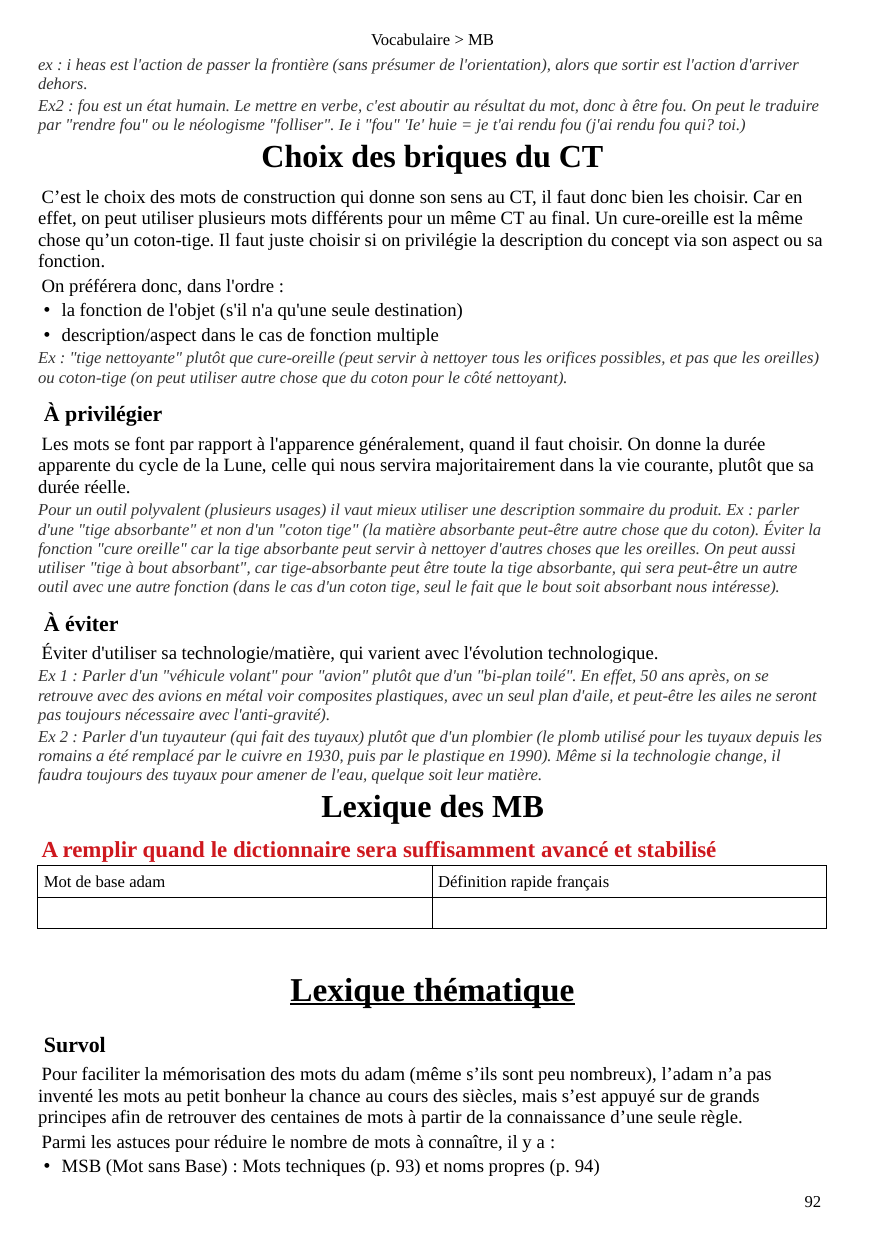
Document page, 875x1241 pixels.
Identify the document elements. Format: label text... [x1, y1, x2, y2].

text Éviter d'utiliser sa technologie/matière, qui varient avec l'évolution technologique. [38, 642, 827, 663]
subtitle Survol [44, 1032, 827, 1057]
table_cell [38, 898, 432, 928]
subtitle Lexique des MB [38, 787, 827, 824]
subtitle À privilégier [44, 401, 827, 427]
text Pour faciliter la mémorisation des mots du adam (même s’ils sont peu nombreux), l’adam n’a pas inventé les mots au petit bonheur la chance au cours des siècles, mais s’est appuyé sur de grands principes afin de retrouver des centaines de mots à partir de la connaissance d’une seule règle. [38, 1063, 827, 1128]
text Pour un outil polyvalent (plusieurs usages) il vaut mieux utiliser une description sommaire du produit. Ex : parler d'une "tige absorbante" et non d'un "coton tige" (la matière absorbante peut-être autre chose que du coton). Éviter la fonction "cure oreille" car la tige absorbante peut servir à nettoyer d'autres choses que les oreilles. On peut aussi utiliser "tige à bout absorbant", car tige-absorbante peut être toute la tige absorbante, qui sera peut-être un autre outil avec une autre fonction (dans le cas d'un coton tige, seul le fait que le bout soit absorbant nous intéresse). [38, 500, 827, 596]
subtitle À éviter [44, 611, 827, 636]
text Ex : "tige nettoyante" plutôt que cure-oreille (peut servir à nettoyer tous les orifices possibles, et pas que les oreilles) ou coton-tige (on peut utiliser autre chose que du coton pour le côté nettoyant). [38, 348, 827, 387]
text Ex 2 : Parler d'un tuyauteur (qui fait des tuyaux) plutôt que d'un plombier (le plomb utilisé pour les tuyaux depuis les romains a été remplacé par le cuivre en 1930, puis par le plastique en 1990). Même si la technologie change, il faudra toujours des tuyaux pour amener de l'eau, quelque soit leur matière. [38, 727, 827, 784]
list MSB (Mot sans Base) : Mots techniques (p. 93) et noms propres (p. 94) [44, 1155, 827, 1177]
table_cell [433, 898, 826, 928]
text Parmi les astuces pour réduire le nombre de mots à connaître, il y a : [38, 1131, 827, 1152]
table_header Définition rapide français [433, 866, 826, 897]
subtitle Lexique thématique [38, 970, 827, 1008]
table_header Mot de base adam [38, 866, 432, 897]
text Ex 1 : Parler d'un "véhicule volant" pour "avion" plutôt que d'un "bi-plan toilé". En effet, 50 ans après, on se retrouve avec des avions en métal voir composites plastiques, avec un seul plan d'aile, et peut-être les ailes ne seront pas toujours nécessaire avec l'anti-gravité). [38, 666, 827, 724]
text A remplir quand le dictionnaire sera suffisamment avancé et stabilisé [38, 836, 827, 862]
list description/aspect dans le cas de fonction multiple [44, 324, 827, 345]
text C’est le choix des mots de construction qui donne son sens au CT, il faut donc bien les choisir. Car en effet, on peut utiliser plusieurs mots différents pour un même CT au final. Un cure-oreille est la même chose qu’un coton-tige. Il faut juste choisir si on privilégie la description du concept via son aspect ou sa fonction. [38, 186, 827, 272]
text ex : i heas est l'action de passer la frontière (sans présumer de l'orientation), alors que sortir est l'action d'arriver dehors. [38, 54, 827, 93]
text Les mots se font par rapport à l'apparence généralement, quand il faut choisir. On donne la durée apparente du cycle de la Lune, celle qui nous servira majoritairement dans la vie courante, plutôt que sa durée réelle. [38, 432, 827, 497]
list la fonction de l'objet (s'il n'a qu'une seule destination) [44, 299, 827, 321]
text Ex2 : fou est un état humain. Le mettre en verbe, c'est aboutir au résultat du mot, donc à être fou. On peut le traduire par "rendre fou" ou le néologisme "folliser". Ie i "fou" 'Ie' huie = je t'ai rendu fou (j'ai rendu fou qui? toi.) [38, 96, 827, 134]
text On préférera donc, dans l'ordre : [38, 275, 827, 296]
subtitle Choix des briques du CT [38, 137, 827, 174]
